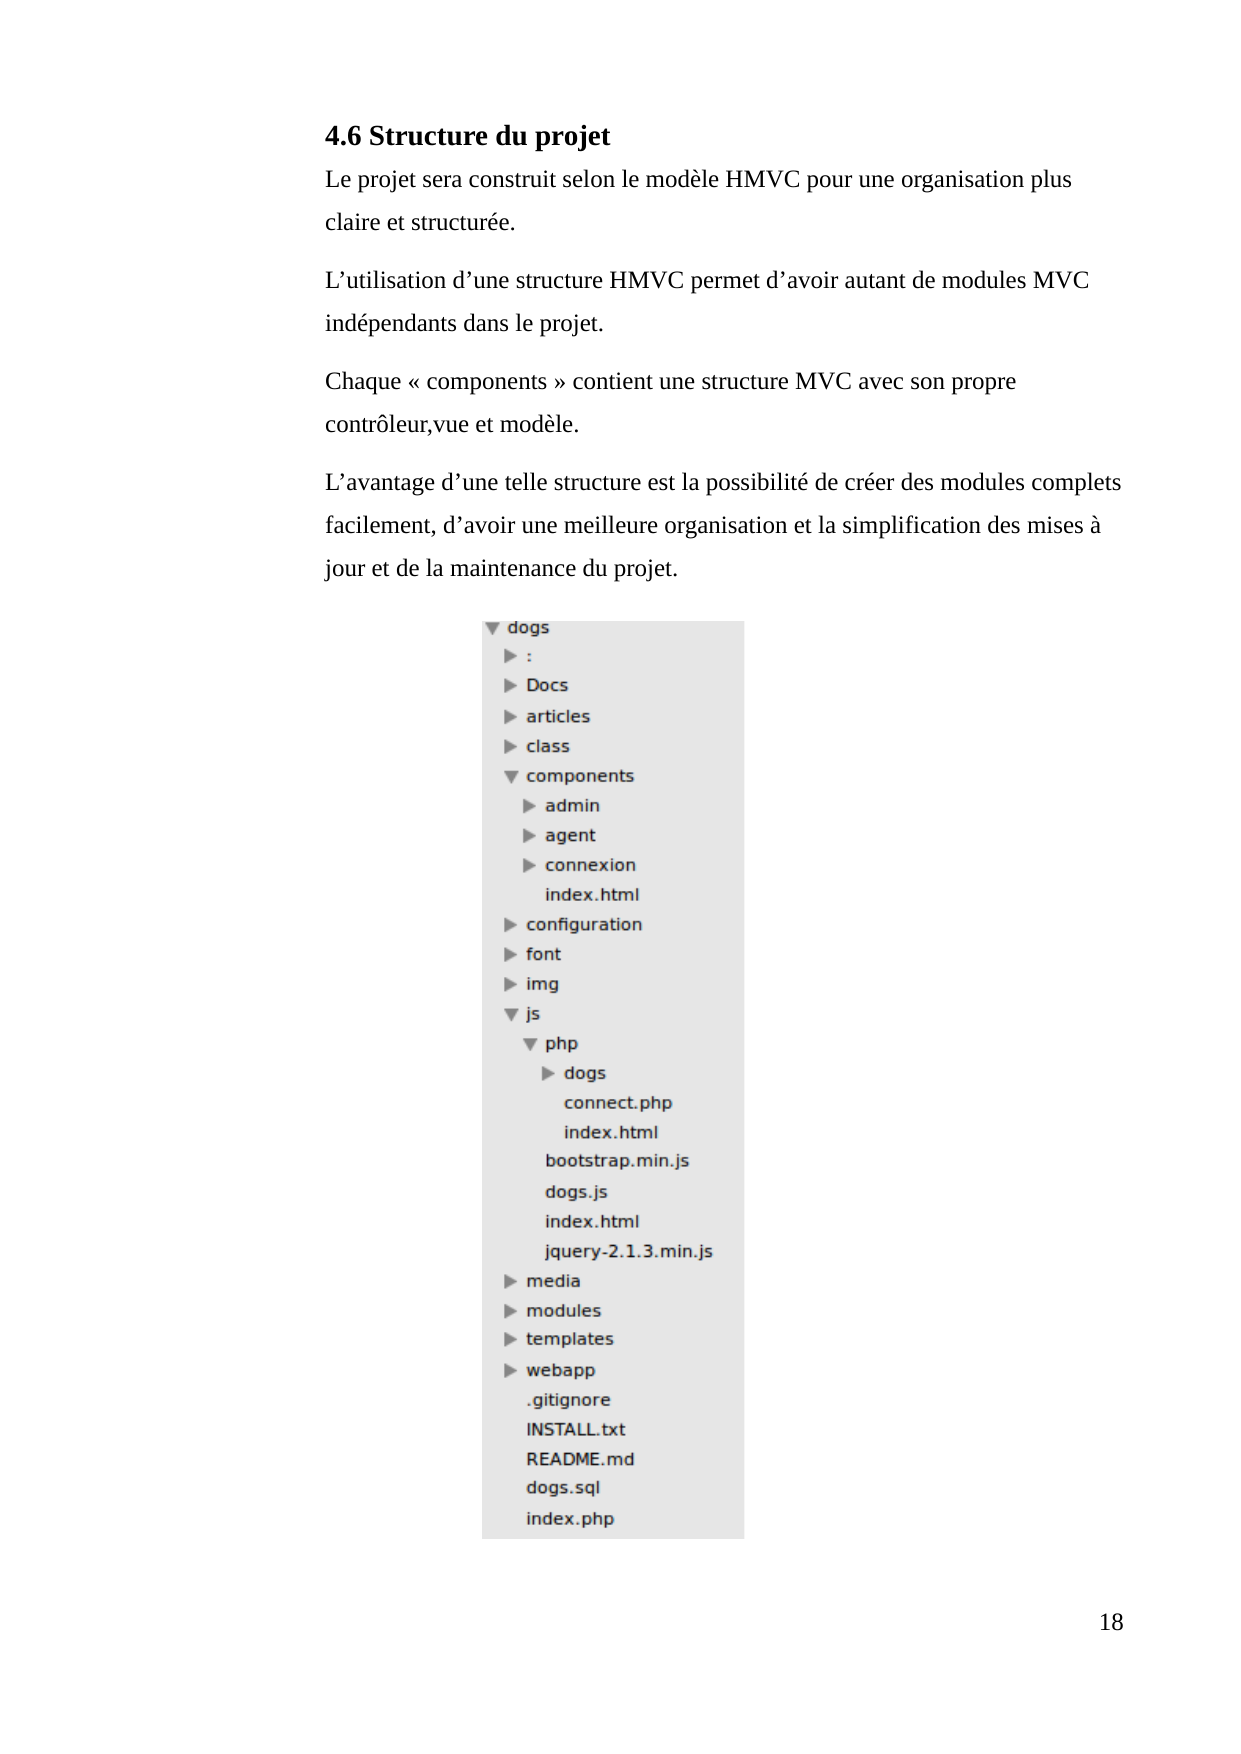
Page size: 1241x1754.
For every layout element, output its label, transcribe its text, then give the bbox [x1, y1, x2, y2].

picture [482, 621, 745, 1539]
text Le projet sera construit selon le modèle HMVC pour une organisation plus claire et structurée. [325, 164, 1123, 236]
text L’utilisation d’une structure HMVC permet d’avoir autant de modules MVC indépendants dans le projet. [325, 265, 1123, 337]
text Chaque « components » contient une structure MVC avec son propre contrôleur,vue et modèle. [325, 366, 1123, 438]
text L’avantage d’une telle structure est la possibilité de créer des modules complets facilement, d’avoir une meilleure organisation et la simplification des mises à jour et de la maintenance du projet. [325, 467, 1123, 582]
subtitle 4.6 Structure du projet [325, 118, 1123, 152]
